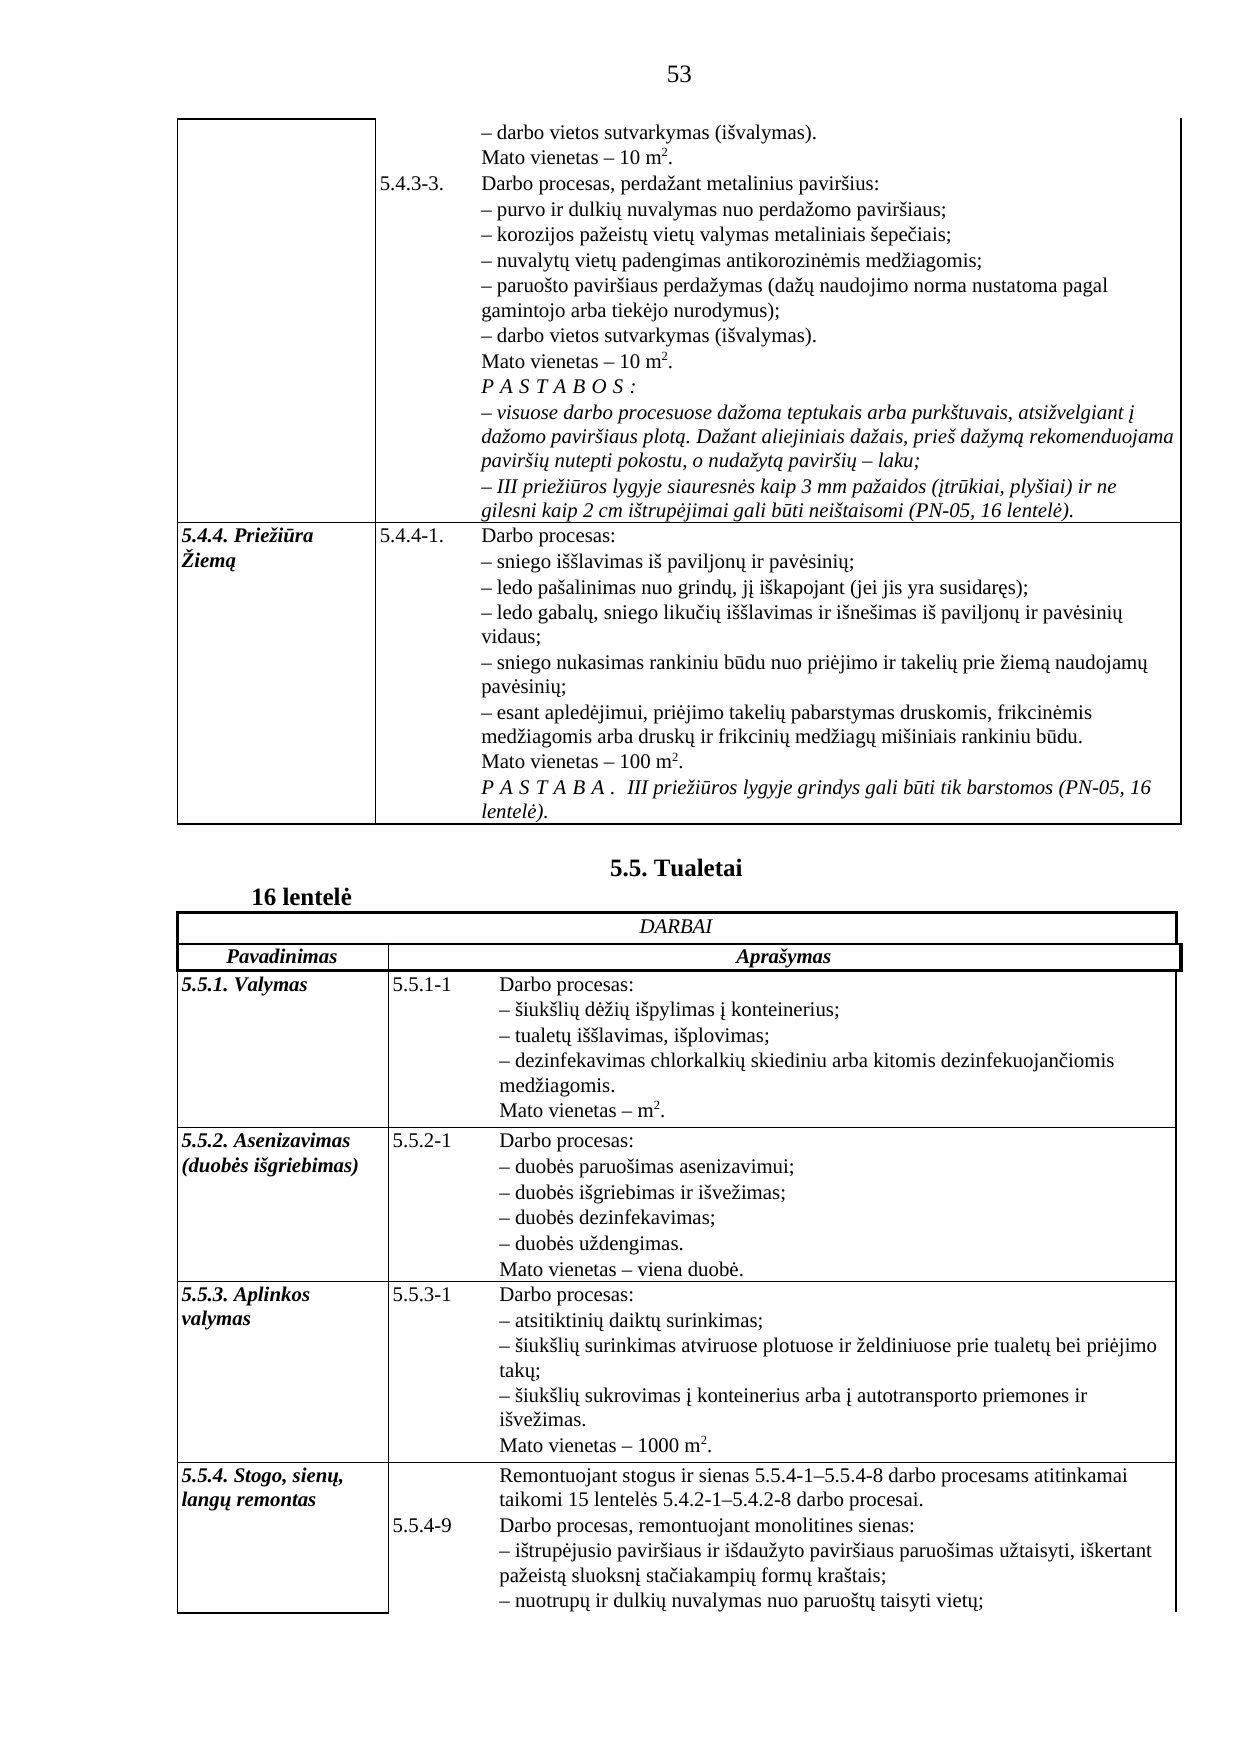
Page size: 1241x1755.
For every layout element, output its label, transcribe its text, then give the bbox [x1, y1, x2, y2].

table_cell – esant apledėjimui, priėjimo takelių pabarstymas druskomis, frikcinėmis medžiagomis arba druskų ir frikcinių medžiagų mišiniais rankiniu būdu. [477, 698, 1180, 748]
table_cell – sniego iššlavimas iš paviljonų ir pavėsinių; [477, 548, 1180, 573]
table_cell – nuotrupų ir dulkių nuvalymas nuo paruoštų taisyti vietų; [495, 1587, 1175, 1612]
table_cell – duobės išgriebimas ir išvežimas; [495, 1178, 1175, 1204]
table_cell – tualetų iššlavimas, išplovimas; [495, 1021, 1175, 1047]
table_cell [178, 120, 375, 522]
table_cell Mato vienetas – 10 m2. [477, 144, 1180, 169]
table_cell – paruošto paviršiaus perdažymas (dažų naudojimo norma nustatoma pagal gamintojo arba tiekėjo nurodymus); [477, 272, 1180, 322]
table_cell Mato vienetas – m2. [495, 1097, 1175, 1127]
table_cell 5.4.4. Priežiūra Žiemą [178, 523, 375, 823]
table_cell [376, 118, 477, 169]
table_cell – darbo vietos sutvarkymas (išvalymas). [477, 118, 1180, 144]
table_cell 5.5.3-1 [389, 1282, 495, 1462]
table_cell – šiukšlių surinkimas atviruose plotuose ir želdiniuose prie tualetų bei priėjimo takų; [495, 1332, 1175, 1382]
table_cell – sniego nukasimas rankiniu būdu nuo priėjimo ir takelių prie žiemą naudojamų pavėsinių; [477, 649, 1180, 698]
table_cell Mato vienetas – 10 m2. [477, 347, 1180, 373]
table_cell – III priežiūros lygyje siauresnės kaip 3 mm pažaidos (įtrūkiai, plyšiai) ir ne gilesni kaip 2 cm ištrupėjimai gali būti neištaisomi (PN-05, 16 lentelė). [477, 472, 1180, 522]
table_cell PASTABA. III priežiūros lygyje grindys gali būti tik barstomos (PN-05, 16 lentelė). [477, 774, 1180, 823]
table_cell PASTABOS: [477, 373, 1180, 398]
table_cell 5.5.2. Asenizavimas (duobės išgriebimas) [178, 1128, 388, 1281]
table_cell – duobės paruošimas asenizavimui; [495, 1153, 1175, 1178]
table_cell – duobės dezinfekavimas; [495, 1204, 1175, 1229]
table_cell 5.4.3-3. [376, 169, 477, 522]
table_cell – darbo vietos sutvarkymas (išvalymas). [477, 322, 1180, 347]
table_cell – visuose darbo procesuose dažoma teptukais arba purkštuvais, atsižvelgiant į dažomo paviršiaus plotą. Dažant aliejiniais dažais, prieš dažymą rekomenduojama paviršių nutepti pokostu, o nudažytą paviršių – laku; [477, 399, 1180, 472]
table_cell [1177, 1357, 1181, 1382]
table_cell 5.5.1. Valymas [178, 972, 388, 1127]
table_cell – nuvalytų vietų padengimas antikorozinėmis medžiagomis; [477, 246, 1180, 272]
table_cell [1177, 1072, 1181, 1097]
table_cell – dezinfekavimas chlorkalkių skiediniu arba kitomis dezinfekuojančiomis medžiagomis. [495, 1047, 1175, 1097]
table_cell 5.5.2-1 [389, 1128, 495, 1281]
table_cell – purvo ir dulkių nuvalymas nuo perdažomo paviršiaus; [477, 195, 1180, 221]
text 5.5. Tualetai [177, 853, 1181, 882]
table_cell – duobės uždengimas. [495, 1229, 1175, 1255]
table_cell 5.4.4-1. [376, 523, 477, 823]
table_cell 5.5.1-1 [389, 972, 495, 1127]
table_cell [1177, 1487, 1181, 1511]
table_cell – korozijos pažeistų vietų valymas metaliniais šepečiais; [477, 221, 1180, 246]
table_header DARBAI [179, 914, 1175, 943]
table_cell Mato vienetas – 1000 m2. [495, 1431, 1175, 1462]
table_cell [389, 1463, 495, 1511]
table_cell 5.5.4. Stogo, sienų, langų remontas [178, 1463, 388, 1612]
table_cell Mato vienetas – 100 m2. [477, 748, 1180, 773]
table_cell – atsitiktinių daiktų surinkimas; [495, 1306, 1175, 1332]
table_cell Darbo procesas, perdažant metalinius paviršius: [477, 169, 1180, 195]
table_cell – ledo pašalinimas nuo grindų, jį iškapojant (jei jis yra susidaręs); [477, 573, 1180, 599]
table_cell – ledo gabalų, sniego likučių iššlavimas ir išnešimas iš paviljonų ir pavėsinių vidaus; [477, 599, 1180, 648]
table_cell – šiukšlių dėžių išpylimas į konteinerius; [495, 996, 1175, 1021]
table_cell Mato vienetas – viena duobė. [495, 1255, 1175, 1281]
table_cell [1177, 1407, 1181, 1431]
table_cell – šiukšlių sukrovimas į konteinerius arba į autotransporto priemones ir išvežimas. [495, 1382, 1175, 1431]
table_cell Darbo procesas, remontuojant monolitines sienas: [495, 1511, 1175, 1537]
table_cell – ištrupėjusio paviršiaus ir išdaužyto paviršiaus paruošimas užtaisyti, iškertant pažeistą sluoksnį stačiakampių formų kraštais; [495, 1537, 1175, 1587]
text 16 lentelė [177, 882, 1181, 911]
table_cell [1177, 1562, 1181, 1587]
table_cell 5.5.4-9 [389, 1511, 495, 1612]
table_cell 5.5.3. Aplinkos valymas [178, 1282, 388, 1462]
